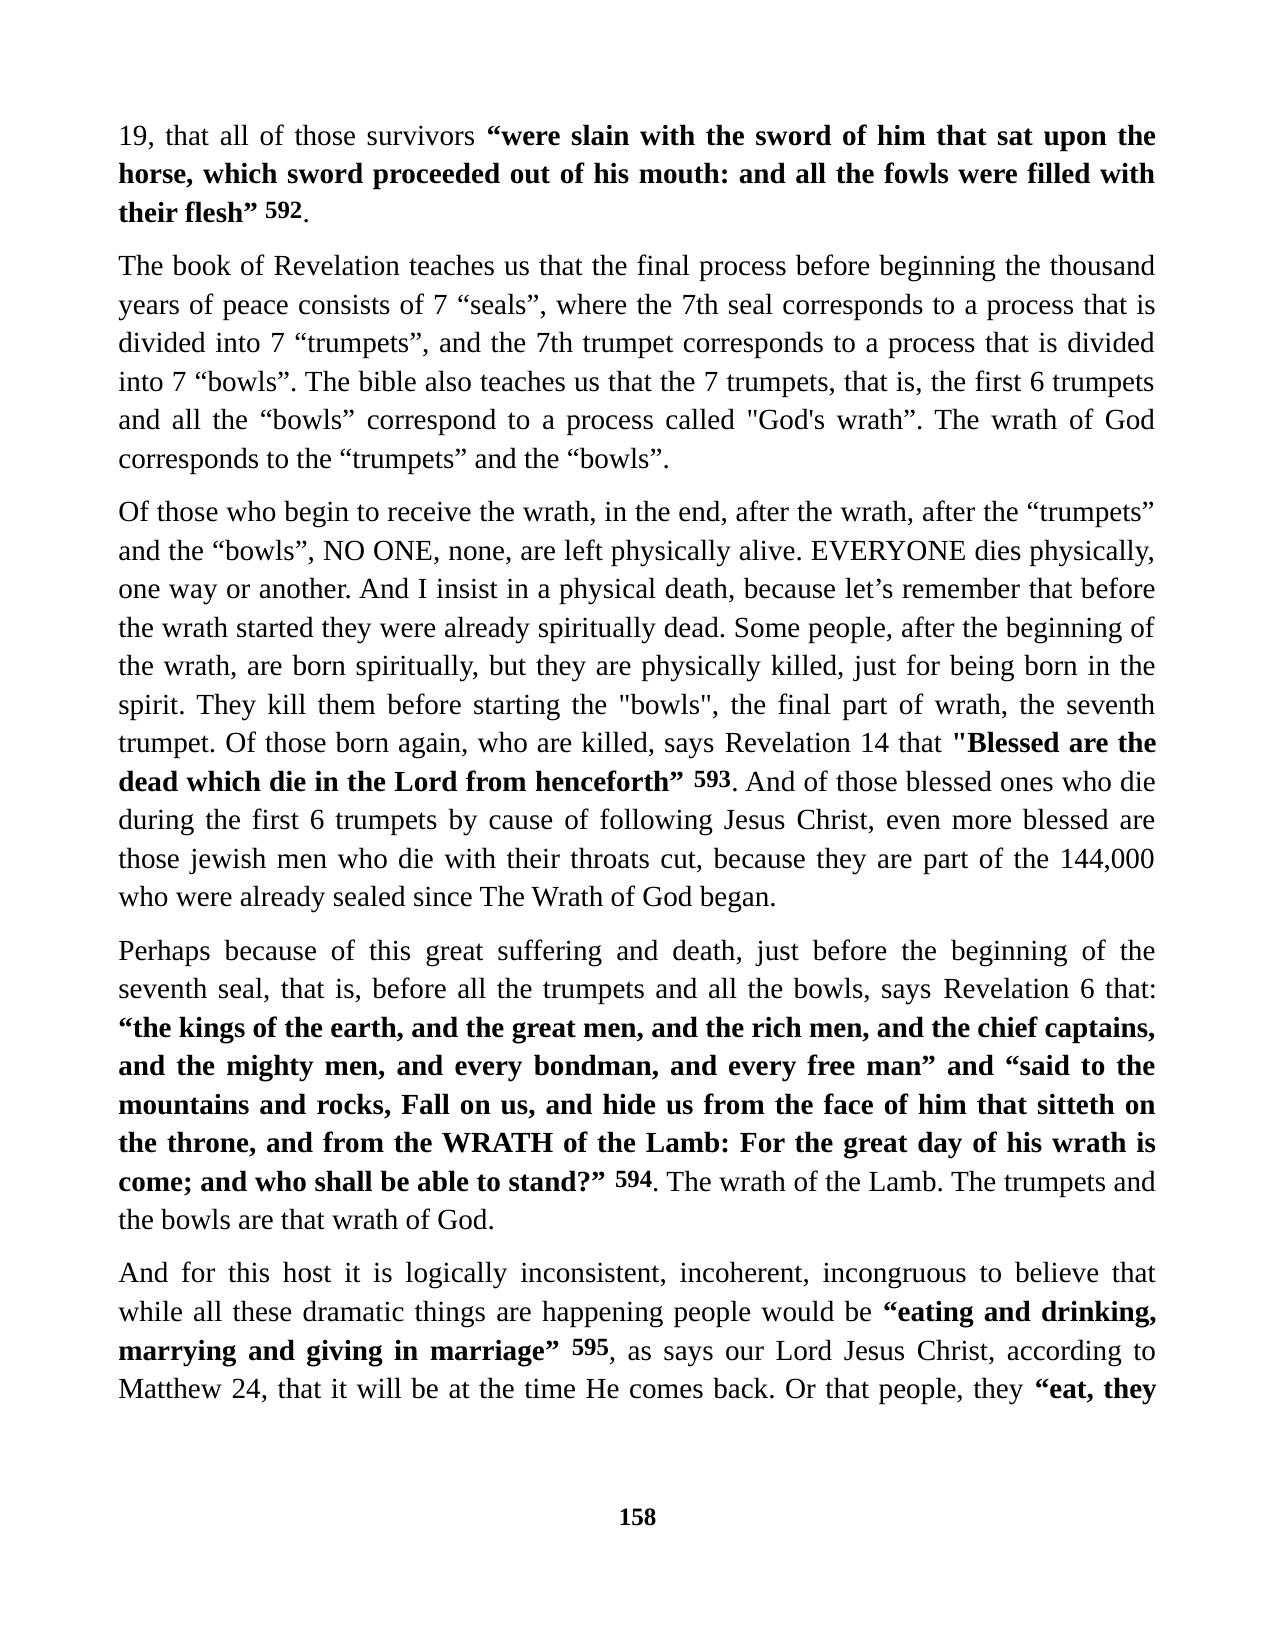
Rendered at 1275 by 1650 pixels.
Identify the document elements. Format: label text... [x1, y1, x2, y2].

text The book of Revelation teaches us that the final process before beginning the thousand years of peace consists of 7 “seals”, where the 7th seal corresponds to a process that is divided into 7 “trumpets”, and the 7th trumpet corresponds to a process that is divided into 7 “bowls”. The bible also teaches us that the 7 trumpets, that is, the first 6 trumpets and all the “bowls” correspond to a process called "God's wrath”. The wrath of God corresponds to the “trumpets” and the “bowls”. [118, 248, 1157, 474]
text Perhaps because of this great suffering and death, just before the beginning of the seventh seal, that is, before all the trumpets and all the bowls, says Revelation 6 that: “the kings of the earth, and the great men, and the rich men, and the chief captains, and the mighty men, and every bondman, and every free man” and “said to the mountains and rocks, Fall on us, and hide us from the face of him that sitteth on the throne, and from the WRATH of the Lamb: For the great day of his wrath is come; and who shall be able to stand?” . The wrath of the Lamb. The trumpets and the bowls are that wrath of God. [118, 933, 1157, 1236]
text And for this host it is logically inconsistent, incoherent, incongruous to believe that while all these dramatic things are happening people would be “eating and drinking, marrying and giving in marriage” , as says our Lord Jesus Christ, according to Matthew 24, that it will be at the time He comes back. Or that people, they “eat, they [118, 1256, 1157, 1405]
text 19, that all of those survivors “were slain with the sword of him that sat upon the horse, which sword proceeded out of his mouth: and all the fowls were filled with their flesh” . [118, 118, 1157, 229]
text Of those who begin to receive the wrath, in the end, after the wrath, after the “trumpets” and the “bowls”, NO ONE, none, are left physically alive. EVERYONE dies physically, one way or another. And I insist in a physical death, because let’s remember that before the wrath started they were already spiritually dead. Some people, after the beginning of the wrath, are born spiritually, but they are physically killed, just for being born in the spirit. They kill them before starting the "bowls", the final part of wrath, the seventh trumpet. Of those born again, who are killed, says Revelation 14 that "Blessed are the dead which die in the Lord from henceforth” . And of those blessed ones who die during the first 6 trumpets by cause of following Jesus Christ, even more blessed are those jewish men who die with their throats cut, because they are part of the 144,000 who were already sealed since The Wrath of God began. [118, 494, 1157, 913]
